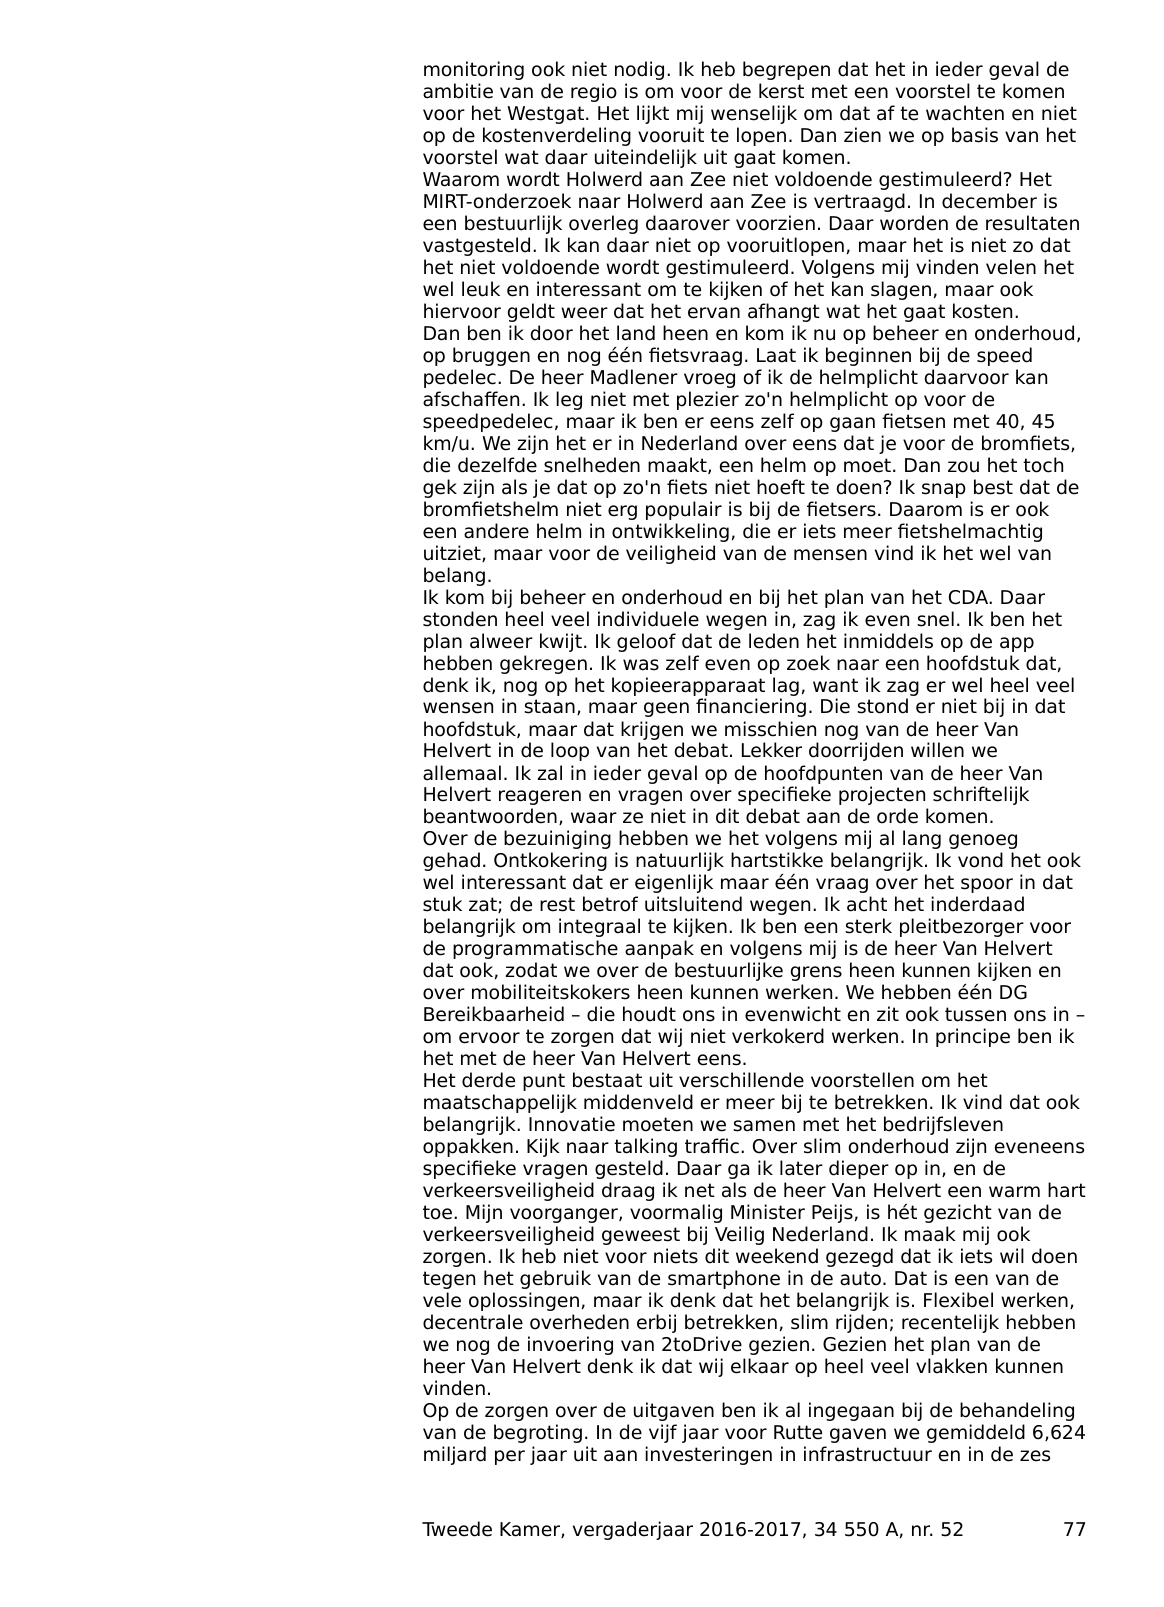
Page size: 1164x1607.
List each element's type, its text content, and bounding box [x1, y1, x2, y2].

text monitoring ook niet nodig. Ik heb begrepen dat het in ieder geval de ambitie van de regio is om voor de kerst met een voorstel te komen voor het Westgat. Het lijkt mij wenselijk om dat af te wachten en niet op de kostenverdeling vooruit te lopen. Dan zien we op basis van het voorstel wat daar uiteindelijk uit gaat komen. [422, 59, 1087, 169]
text Dan ben ik door het land heen en kom ik nu op beheer en onderhoud, op bruggen en nog één fietsvraag. Laat ik beginnen bij de speed pedelec. De heer Madlener vroeg of ik de helmplicht daarvoor kan afschaffen. Ik leg niet met plezier zo'n helmplicht op voor de speedpedelec, maar ik ben er eens zelf op gaan fietsen met 40, 45 km/u. We zijn het er in Nederland over eens dat je voor de bromfiets, die dezelfde snelheden maakt, een helm op moet. Dan zou het toch gek zijn als je dat op zo'n fiets niet hoeft te doen? Ik snap best dat de bromfietshelm niet erg populair is bij de fietsers. Daarom is er ook een andere helm in ontwikkeling, die er iets meer fietshelmachtig uitziet, maar voor de veiligheid van de mensen vind ik het wel van belang. [422, 323, 1087, 587]
text Op de zorgen over de uitgaven ben ik al ingegaan bij de behandeling van de begroting. In de vijf jaar voor Rutte gaven we gemiddeld 6,624 miljard per jaar uit aan investeringen in infrastructuur en in de zes [422, 1400, 1087, 1466]
text Ik kom bij beheer en onderhoud en bij het plan van het CDA. Daar stonden heel veel individuele wegen in, zag ik even snel. Ik ben het plan alweer kwijt. Ik geloof dat de leden het inmiddels op de app hebben gekregen. Ik was zelf even op zoek naar een hoofdstuk dat, denk ik, nog op het kopieerapparaat lag, want ik zag er wel heel veel wensen in staan, maar geen financiering. Die stond er niet bij in dat hoofdstuk, maar dat krijgen we misschien nog van de heer Van Helvert in de loop van het debat. Lekker doorrijden willen we allemaal. Ik zal in ieder geval op de hoofdpunten van de heer Van Helvert reageren en vragen over specifieke projecten schriftelijk beantwoorden, waar ze niet in dit debat aan de orde komen. [422, 587, 1087, 828]
text Waarom wordt Holwerd aan Zee niet voldoende gestimuleerd? Het MIRT-onderzoek naar Holwerd aan Zee is vertraagd. In december is een bestuurlijk overleg daarover voorzien. Daar worden de resultaten vastgesteld. Ik kan daar niet op vooruitlopen, maar het is niet zo dat het niet voldoende wordt gestimuleerd. Volgens mij vinden velen het wel leuk en interessant om te kijken of het kan slagen, maar ook hiervoor geldt weer dat het ervan afhangt wat het gaat kosten. [422, 169, 1087, 323]
text Over de bezuiniging hebben we het volgens mij al lang genoeg gehad. Ontkokering is natuurlijk hartstikke belangrijk. Ik vond het ook wel interessant dat er eigenlijk maar één vraag over het spoor in dat stuk zat; de rest betrof uitsluitend wegen. Ik acht het inderdaad belangrijk om integraal te kijken. Ik ben een sterk pleitbezorger voor de programmatische aanpak en volgens mij is de heer Van Helvert dat ook, zodat we over de bestuurlijke grens heen kunnen kijken en over mobiliteitskokers heen kunnen werken. We hebben één DG Bereikbaarheid – die houdt ons in evenwicht en zit ook tussen ons in – om ervoor te zorgen dat wij niet verkokerd werken. In principe ben ik het met de heer Van Helvert eens. [422, 828, 1087, 1070]
text Het derde punt bestaat uit verschillende voorstellen om het maatschappelijk middenveld er meer bij te betrekken. Ik vind dat ook belangrijk. Innovatie moeten we samen met het bedrijfsleven oppakken. Kijk naar talking traffic. Over slim onderhoud zijn eveneens specifieke vragen gesteld. Daar ga ik later dieper op in, en de verkeersveiligheid draag ik net als de heer Van Helvert een warm hart toe. Mijn voorganger, voormalig Minister Peijs, is hét gezicht van de verkeersveiligheid geweest bij Veilig Nederland. Ik maak mij ook zorgen. Ik heb niet voor niets dit weekend gezegd dat ik iets wil doen tegen het gebruik van de smartphone in de auto. Dat is een van de vele oplossingen, maar ik denk dat het belangrijk is. Flexibel werken, decentrale overheden erbij betrekken, slim rijden; recentelijk hebben we nog de invoering van 2toDrive gezien. Gezien het plan van de heer Van Helvert denk ik dat wij elkaar op heel veel vlakken kunnen vinden. [422, 1070, 1087, 1400]
